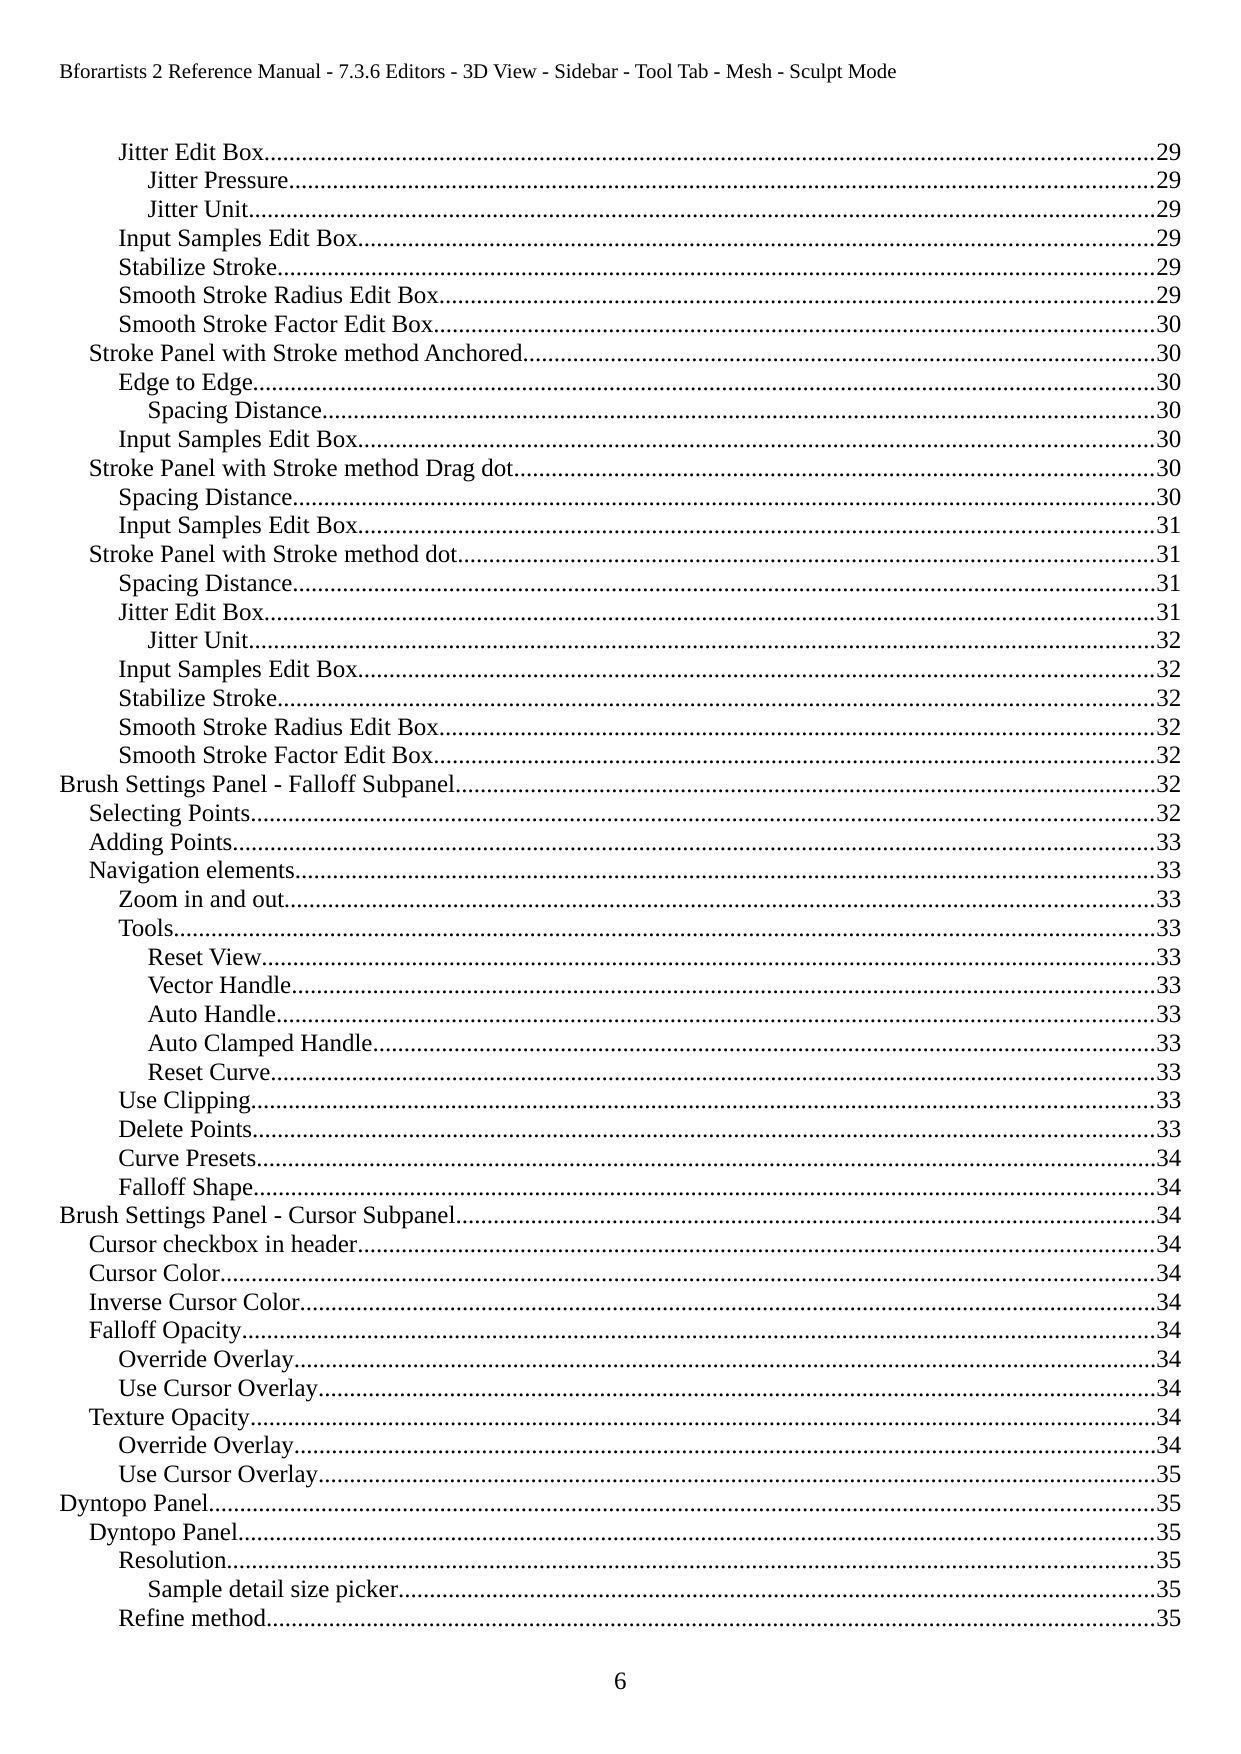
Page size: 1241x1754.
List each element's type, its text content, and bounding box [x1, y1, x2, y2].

text Dyntopo Panel 35 [88, 1517, 1181, 1545]
text Use Cursor Overlay 34 [118, 1373, 1181, 1402]
text Use Clipping 33 [118, 1085, 1181, 1114]
text Smooth Stroke Radius Edit Box 29 [118, 280, 1181, 309]
text Input Samples Edit Box 29 [118, 223, 1181, 252]
text Smooth Stroke Factor Edit Box 32 [118, 740, 1181, 769]
text Spacing Distance 30 [147, 395, 1181, 424]
text Spacing Distance 30 [118, 482, 1181, 510]
text Adding Points 33 [88, 827, 1181, 855]
text Selecting Points 32 [88, 798, 1181, 827]
text Input Samples Edit Box 31 [118, 510, 1181, 539]
text Inverse Cursor Color 34 [88, 1287, 1181, 1315]
text Navigation elements 33 [88, 855, 1181, 884]
text Cursor checkbox in header 34 [88, 1229, 1181, 1258]
text Jitter Pressure 29 [147, 165, 1181, 194]
text Input Samples Edit Box 32 [118, 654, 1181, 683]
text Reset Curve 33 [147, 1057, 1181, 1085]
text Falloff Opacity 34 [88, 1315, 1181, 1344]
text Stroke Panel with Stroke method Anchored 30 [88, 338, 1181, 367]
text Jitter Unit 32 [147, 625, 1181, 654]
text Override Overlay 34 [118, 1344, 1181, 1373]
text Smooth Stroke Factor Edit Box 30 [118, 309, 1181, 338]
text Jitter Edit Box 29 [118, 137, 1181, 165]
text Override Overlay 34 [118, 1430, 1181, 1459]
text Input Samples Edit Box 30 [118, 424, 1181, 453]
text Auto Clamped Handle 33 [147, 1028, 1181, 1057]
text Jitter Unit 29 [147, 194, 1181, 223]
text Edge to Edge 30 [118, 367, 1181, 395]
text Tools 33 [118, 913, 1181, 942]
text Zoom in and out 33 [118, 884, 1181, 913]
text Dyntopo Panel 35 [59, 1488, 1181, 1517]
text Cursor Color 34 [88, 1258, 1181, 1287]
text Vector Handle 33 [147, 970, 1181, 999]
text Stroke Panel with Stroke method dot 31 [88, 539, 1181, 568]
text Spacing Distance 31 [118, 568, 1181, 597]
text Stroke Panel with Stroke method Drag dot 30 [88, 453, 1181, 482]
text Smooth Stroke Radius Edit Box 32 [118, 712, 1181, 740]
text Use Cursor Overlay 35 [118, 1459, 1181, 1488]
text Resolution 35 [118, 1545, 1181, 1574]
text Brush Settings Panel - Cursor Subpanel 34 [59, 1200, 1181, 1229]
text Curve Presets 34 [118, 1143, 1181, 1172]
text Brush Settings Panel - Falloff Subpanel 32 [59, 769, 1181, 798]
text Sample detail size picker 35 [147, 1574, 1181, 1603]
text Stabilize Stroke 29 [118, 252, 1181, 280]
text Jitter Edit Box 31 [118, 597, 1181, 625]
text Auto Handle 33 [147, 999, 1181, 1028]
text Texture Opacity 34 [88, 1402, 1181, 1430]
text Falloff Shape 34 [118, 1172, 1181, 1200]
text Reset View 33 [147, 942, 1181, 970]
text Refine method 35 [118, 1603, 1181, 1632]
text Delete Points 33 [118, 1114, 1181, 1143]
text Stabilize Stroke 32 [118, 683, 1181, 712]
